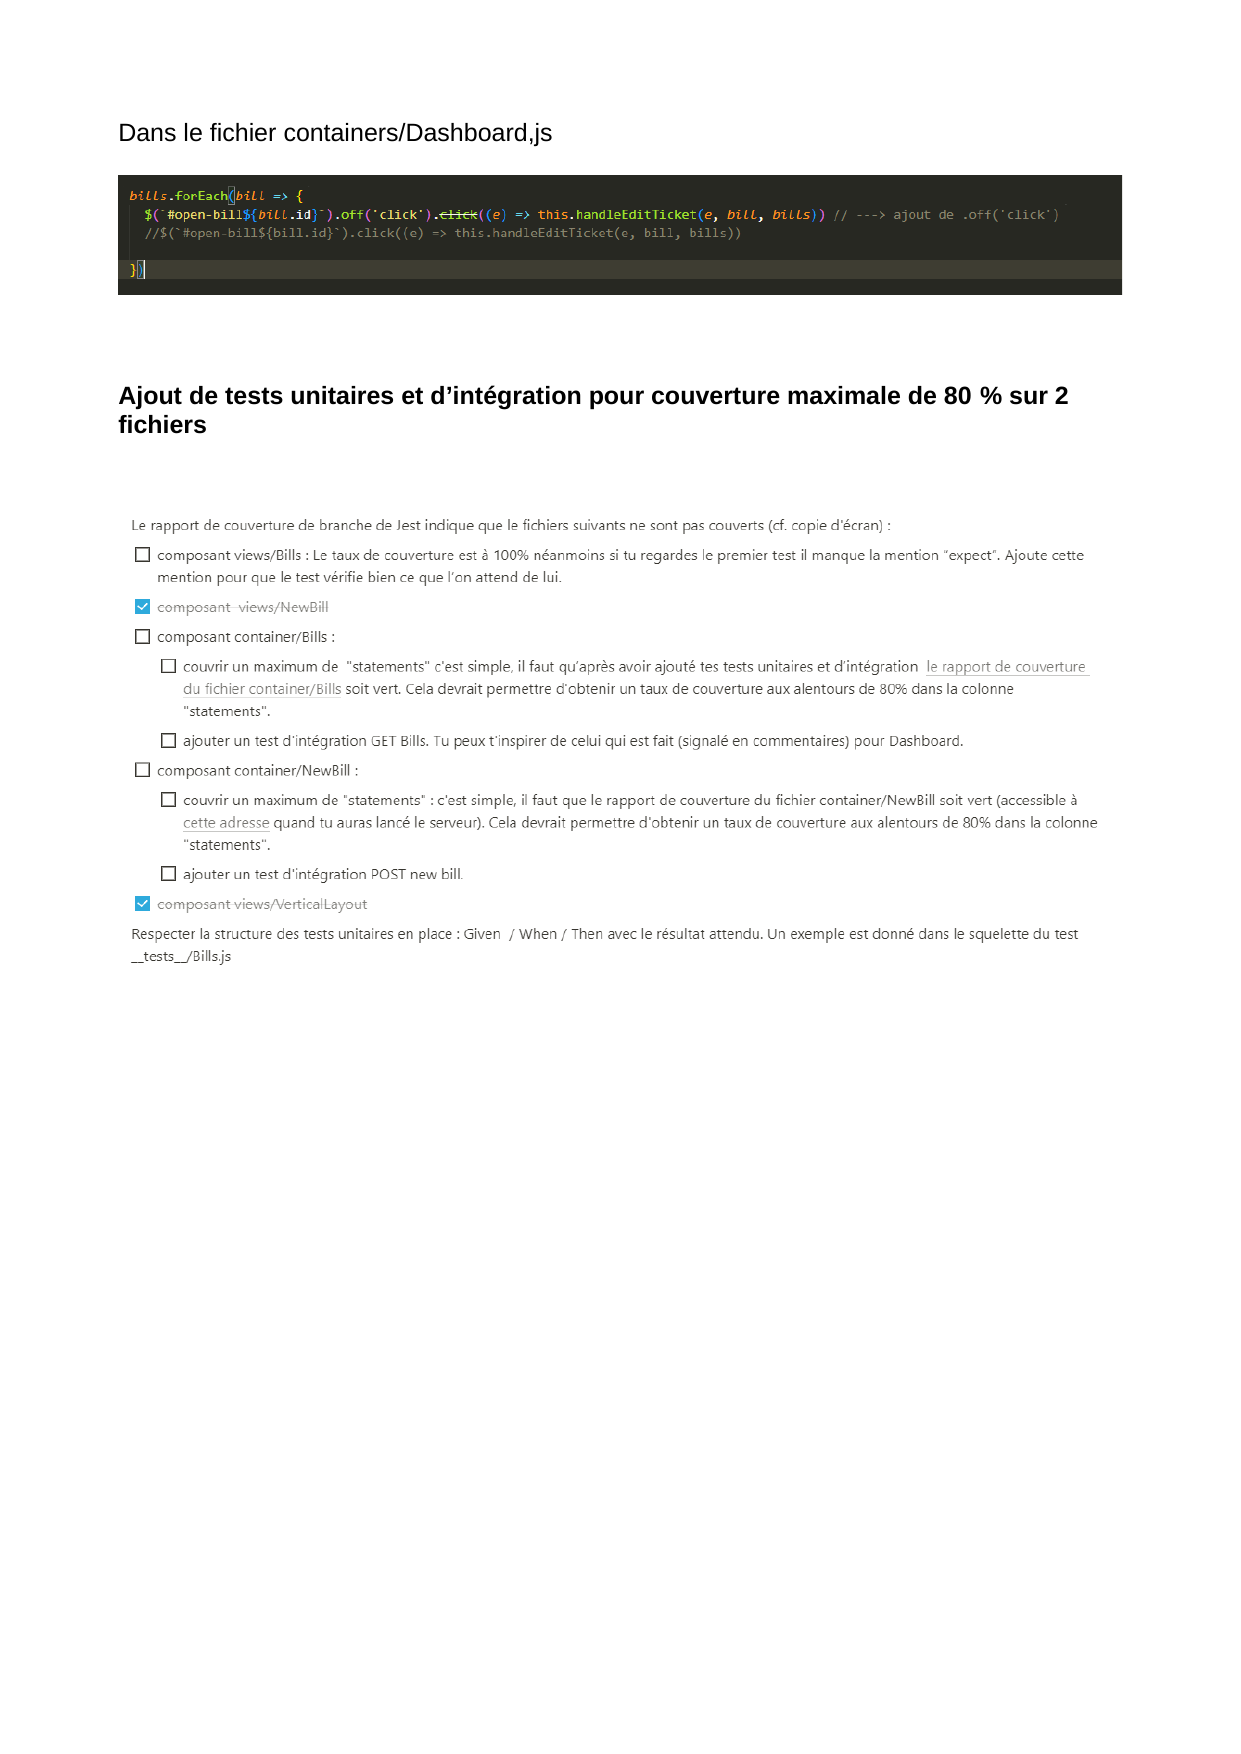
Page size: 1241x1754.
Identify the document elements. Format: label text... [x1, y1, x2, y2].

text Dans le fichier containers/Dashboard,js [118, 118, 1122, 147]
text Ajout de tests unitaires et d’intégration pour couverture maximale de 80 % sur 2 fichiers [118, 381, 1122, 438]
picture [118, 175, 1123, 295]
picture [118, 504, 1123, 995]
